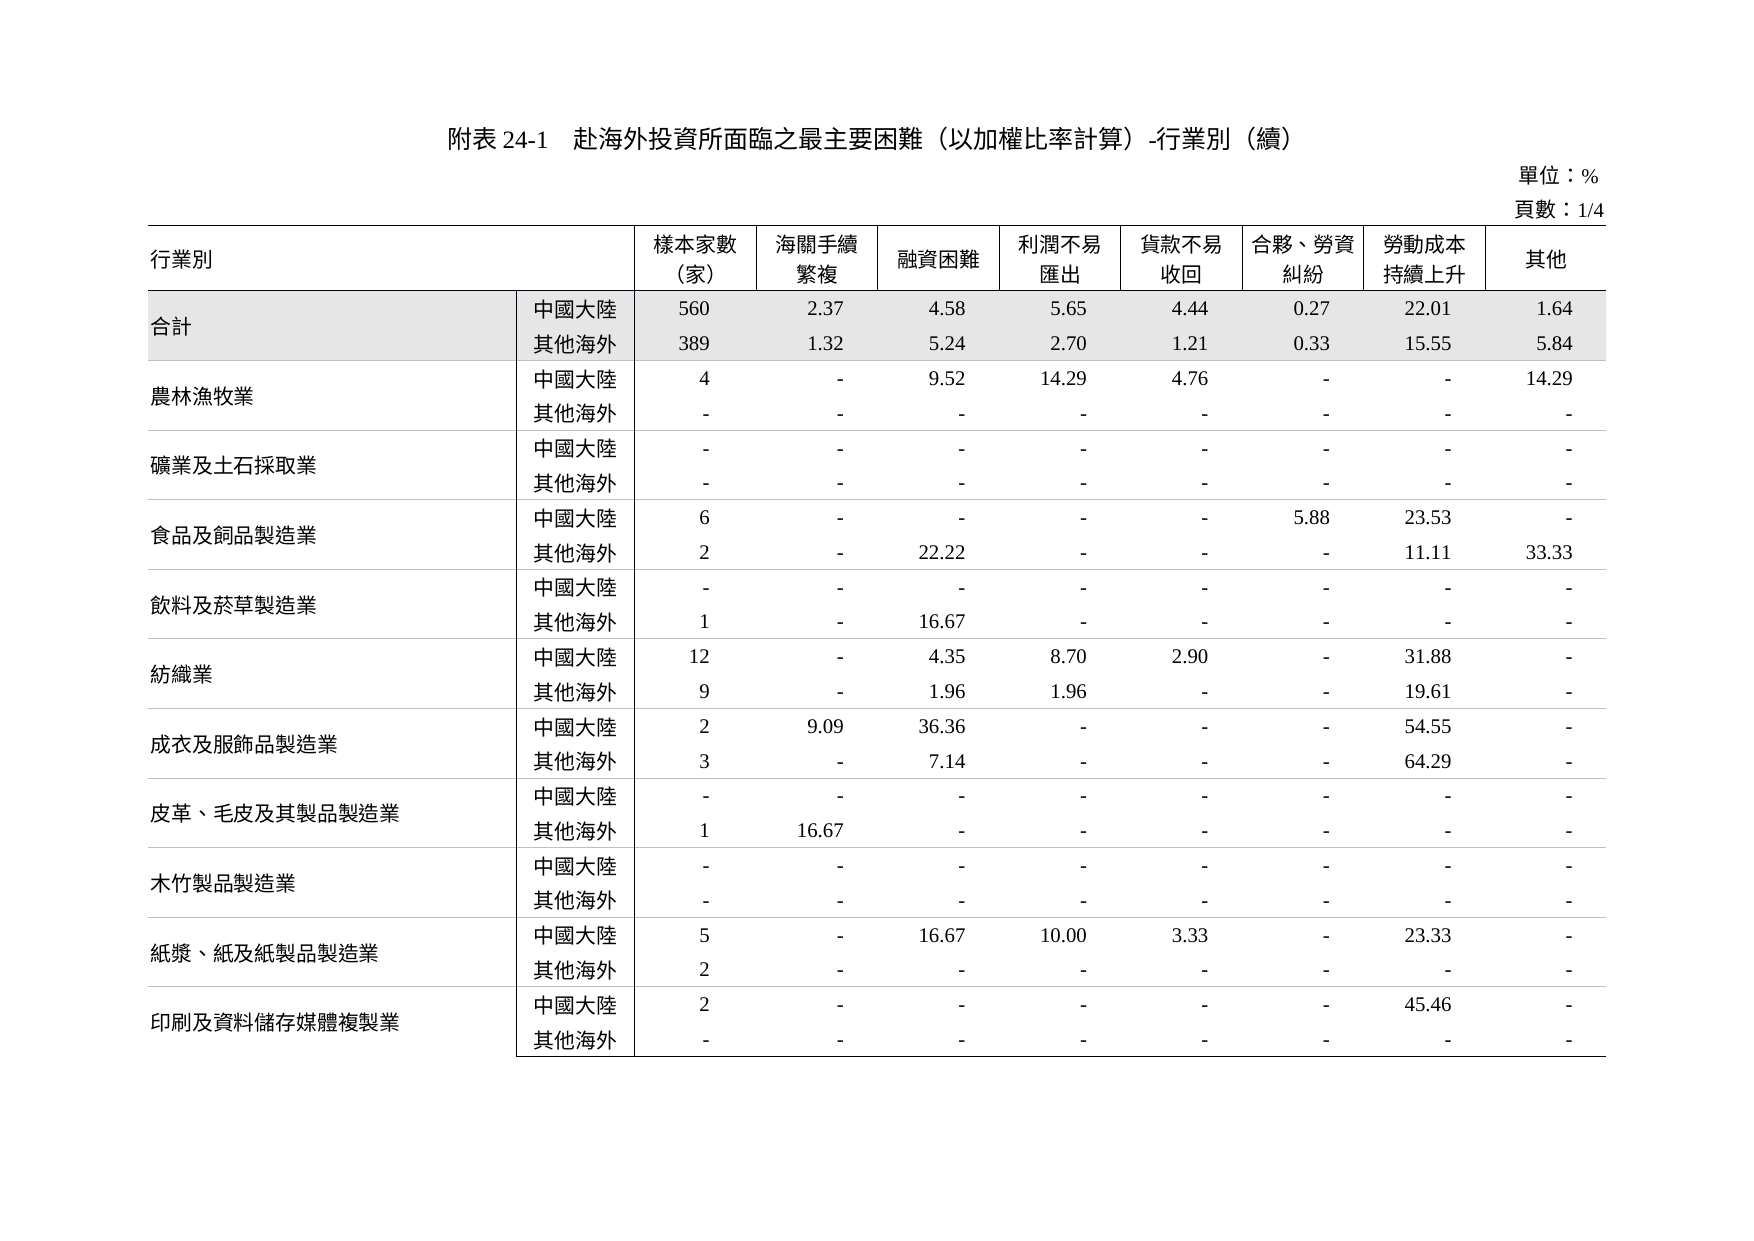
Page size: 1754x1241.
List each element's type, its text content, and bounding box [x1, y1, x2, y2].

table_cell - [1242, 604, 1364, 638]
table_cell - [756, 431, 878, 464]
table_cell - [756, 987, 878, 1021]
table_cell 中國大陸 [517, 361, 634, 395]
table_cell 10.00 [999, 918, 1121, 951]
table_cell - [1121, 534, 1242, 569]
table_cell 7.14 [878, 743, 999, 777]
table_cell 3.33 [1121, 918, 1242, 951]
table_cell 木竹製品製造業 [148, 848, 516, 917]
table_cell - [999, 464, 1121, 499]
table_cell - [1121, 673, 1242, 708]
table_cell - [756, 779, 878, 812]
table_cell - [756, 882, 878, 917]
table_cell 14.29 [999, 361, 1121, 395]
table_cell 0.33 [1242, 325, 1364, 360]
table_cell - [1121, 848, 1242, 882]
table_cell - [1242, 743, 1364, 777]
table_cell 1.96 [999, 673, 1121, 708]
table_cell - [1364, 1021, 1485, 1056]
table_cell 33.33 [1485, 534, 1606, 569]
table_cell 3 [635, 743, 756, 777]
table_cell 中國大陸 [517, 918, 634, 951]
table_cell 中國大陸 [517, 987, 634, 1021]
table_cell - [1121, 743, 1242, 777]
table_cell 16.67 [878, 604, 999, 638]
table_cell - [999, 570, 1121, 603]
table_cell - [1242, 812, 1364, 847]
table_cell - [756, 639, 878, 673]
table_cell 礦業及土石採取業 [148, 431, 516, 499]
table_cell - [756, 534, 878, 569]
table_cell - [1364, 604, 1485, 638]
table_cell 皮革、毛皮及其製品製造業 [148, 779, 516, 847]
table_cell - [1121, 1021, 1242, 1056]
table_cell - [1485, 1021, 1606, 1056]
table_cell 其他海外 [517, 673, 634, 708]
table_cell - [1242, 464, 1364, 499]
table_cell - [1364, 570, 1485, 603]
table_cell - [1242, 570, 1364, 603]
table_cell 5.65 [999, 291, 1121, 325]
table_cell 其他海外 [517, 1021, 634, 1056]
table_cell 23.33 [1364, 918, 1485, 951]
table_cell - [635, 779, 756, 812]
table_cell - [1485, 779, 1606, 812]
table_cell 1 [635, 812, 756, 847]
table_cell - [999, 604, 1121, 638]
table_cell - [878, 395, 999, 429]
table_cell - [999, 431, 1121, 464]
table_cell 海關手續 繁複 [757, 226, 877, 290]
table_cell 單位：% [148, 158, 1606, 192]
table_cell - [878, 779, 999, 812]
table_cell - [756, 395, 878, 429]
table_cell - [756, 743, 878, 777]
table_cell - [1121, 570, 1242, 603]
table_cell - [1121, 464, 1242, 499]
table_cell 16.67 [756, 812, 878, 847]
table_cell 19.61 [1364, 673, 1485, 708]
table_cell 其他海外 [517, 951, 634, 986]
table_cell - [1242, 709, 1364, 743]
table_cell - [1121, 882, 1242, 917]
table_cell 4 [635, 361, 756, 395]
table_cell 中國大陸 [517, 848, 634, 882]
table_cell 8.70 [999, 639, 1121, 673]
table_cell - [1242, 987, 1364, 1021]
table_cell 54.55 [1364, 709, 1485, 743]
table_cell - [999, 395, 1121, 429]
table_cell - [1121, 604, 1242, 638]
table_cell 2 [635, 534, 756, 569]
table_cell 飲料及菸草製造業 [148, 570, 516, 638]
table_cell - [635, 882, 756, 917]
table_cell 23.53 [1364, 500, 1485, 534]
table_cell - [999, 743, 1121, 777]
table_cell - [756, 1021, 878, 1056]
table_cell 合夥、勞資糾紛 [1243, 226, 1363, 290]
table_cell - [1485, 951, 1606, 986]
table_cell - [756, 464, 878, 499]
table_cell - [1485, 570, 1606, 603]
table_cell - [756, 604, 878, 638]
table_cell 2.90 [1121, 639, 1242, 673]
table_cell - [1121, 812, 1242, 847]
table_cell - [1485, 882, 1606, 917]
table_cell 樣本家數（家） [635, 226, 756, 290]
table_cell - [1242, 882, 1364, 917]
table_cell 紡織業 [148, 639, 516, 708]
table_cell - [1485, 673, 1606, 708]
table_cell - [635, 464, 756, 499]
table_cell 4.44 [1121, 291, 1242, 325]
table_cell 其他海外 [517, 882, 634, 917]
table_cell - [1121, 779, 1242, 812]
table_cell 農林漁牧業 [148, 361, 516, 429]
table_cell 頁數：1/4 [148, 192, 1606, 225]
table_cell - [878, 951, 999, 986]
table_cell 勞動成本 持續上升 [1364, 226, 1485, 290]
table_cell - [999, 1021, 1121, 1056]
table_cell 其他海外 [517, 812, 634, 847]
table_cell 4.35 [878, 639, 999, 673]
table_cell - [999, 951, 1121, 986]
table_cell 1.32 [756, 325, 878, 360]
table_cell - [878, 464, 999, 499]
table_cell 1 [635, 604, 756, 638]
table_cell - [878, 570, 999, 603]
table_cell - [756, 570, 878, 603]
table_cell 利潤不易 匯出 [1000, 226, 1120, 290]
table_cell 其他海外 [517, 464, 634, 499]
table_cell 36.36 [878, 709, 999, 743]
table_cell - [1485, 639, 1606, 673]
table_cell - [1364, 361, 1485, 395]
table_cell 16.67 [878, 918, 999, 951]
table_cell - [635, 570, 756, 603]
table_cell 合計 [148, 291, 516, 360]
table_cell - [635, 1021, 756, 1056]
table_cell 其他海外 [517, 395, 634, 429]
table_cell 9.09 [756, 709, 878, 743]
table_cell - [1364, 779, 1485, 812]
table_cell - [1485, 500, 1606, 534]
table_cell - [1242, 918, 1364, 951]
table_cell - [999, 848, 1121, 882]
table_cell 其他海外 [517, 743, 634, 777]
table_cell 其他 [1486, 226, 1606, 290]
table_cell - [1364, 848, 1485, 882]
table_cell - [999, 812, 1121, 847]
table_cell 1.21 [1121, 325, 1242, 360]
table_cell - [1242, 951, 1364, 986]
table_cell - [878, 848, 999, 882]
table_cell 6 [635, 500, 756, 534]
table_cell 2.70 [999, 325, 1121, 360]
table_cell 12 [635, 639, 756, 673]
table_cell - [1242, 431, 1364, 464]
table_cell 行業別 [148, 226, 634, 290]
table_cell 22.01 [1364, 291, 1485, 325]
table_cell 64.29 [1364, 743, 1485, 777]
table_cell - [1121, 500, 1242, 534]
table_cell - [1364, 882, 1485, 917]
table_cell 中國大陸 [517, 709, 634, 743]
table_cell - [1485, 987, 1606, 1021]
table_cell 其他海外 [517, 604, 634, 638]
table_cell - [1485, 918, 1606, 951]
table_cell 2 [635, 987, 756, 1021]
table_cell 5 [635, 918, 756, 951]
table_cell - [999, 500, 1121, 534]
table_cell 紙漿、紙及紙製品製造業 [148, 918, 516, 986]
table_cell 9.52 [878, 361, 999, 395]
table_cell 9 [635, 673, 756, 708]
table_cell 中國大陸 [517, 291, 634, 325]
table_cell - [1242, 361, 1364, 395]
table_cell - [1242, 673, 1364, 708]
table_cell - [1485, 464, 1606, 499]
table_cell - [756, 673, 878, 708]
table_cell 389 [635, 325, 756, 360]
table_cell 其他海外 [517, 325, 634, 360]
table_cell 5.88 [1242, 500, 1364, 534]
table_cell 2 [635, 709, 756, 743]
table_cell 1.96 [878, 673, 999, 708]
table_cell - [1364, 951, 1485, 986]
table_cell 貨款不易 收回 [1121, 226, 1242, 290]
table_cell - [1485, 848, 1606, 882]
table_cell - [1485, 743, 1606, 777]
table_cell 11.11 [1364, 534, 1485, 569]
table_cell - [878, 987, 999, 1021]
table_cell - [635, 395, 756, 429]
table_cell - [1242, 534, 1364, 569]
table_cell 560 [635, 291, 756, 325]
table_cell - [878, 1021, 999, 1056]
table_cell 中國大陸 [517, 431, 634, 464]
table_cell - [878, 500, 999, 534]
table_cell - [1121, 951, 1242, 986]
table_cell 22.22 [878, 534, 999, 569]
table_cell 印刷及資料儲存媒體複製業 [148, 987, 516, 1056]
table_cell - [1242, 395, 1364, 429]
table_cell - [1485, 709, 1606, 743]
table_cell - [635, 848, 756, 882]
table_cell - [756, 361, 878, 395]
table_cell - [878, 882, 999, 917]
table_cell 5.84 [1485, 325, 1606, 360]
table_cell - [756, 848, 878, 882]
table_cell - [1364, 431, 1485, 464]
table_cell - [756, 500, 878, 534]
table_cell 融資困難 [878, 226, 999, 290]
table_cell 中國大陸 [517, 500, 634, 534]
table_cell 中國大陸 [517, 779, 634, 812]
table_cell - [999, 987, 1121, 1021]
table_cell - [1364, 812, 1485, 847]
table_cell 5.24 [878, 325, 999, 360]
table_cell - [1121, 987, 1242, 1021]
table_cell - [1242, 848, 1364, 882]
table_cell - [1242, 1021, 1364, 1056]
table_cell - [878, 431, 999, 464]
table_cell 其他海外 [517, 534, 634, 569]
table_cell - [999, 534, 1121, 569]
table_cell 1.64 [1485, 291, 1606, 325]
table_cell - [756, 951, 878, 986]
table_cell 中國大陸 [517, 570, 634, 603]
table_cell - [999, 709, 1121, 743]
table_cell - [999, 779, 1121, 812]
table_cell 4.76 [1121, 361, 1242, 395]
table_cell 15.55 [1364, 325, 1485, 360]
table_cell 0.27 [1242, 291, 1364, 325]
table_cell - [756, 918, 878, 951]
table_cell - [1485, 604, 1606, 638]
table_cell - [1121, 431, 1242, 464]
table_cell 45.46 [1364, 987, 1485, 1021]
table_cell - [878, 812, 999, 847]
table_cell - [1364, 464, 1485, 499]
table_cell - [1485, 431, 1606, 464]
table_cell - [1242, 639, 1364, 673]
table_cell - [1485, 812, 1606, 847]
table_cell 14.29 [1485, 361, 1606, 395]
table_cell - [1364, 395, 1485, 429]
table_cell - [1121, 395, 1242, 429]
table_cell 4.58 [878, 291, 999, 325]
table_cell - [1121, 709, 1242, 743]
table_cell 2 [635, 951, 756, 986]
table_cell 中國大陸 [517, 639, 634, 673]
table_cell - [999, 882, 1121, 917]
table_cell 2.37 [756, 291, 878, 325]
table_cell 31.88 [1364, 639, 1485, 673]
table_cell 成衣及服飾品製造業 [148, 709, 516, 777]
table_cell - [1242, 779, 1364, 812]
table_header 附表24-1 赴海外投資所面臨之最主要困難（以加權比率計算）-行業別（續） [148, 118, 1606, 158]
table_cell 食品及飼品製造業 [148, 500, 516, 569]
table_cell - [635, 431, 756, 464]
table_cell - [1485, 395, 1606, 429]
